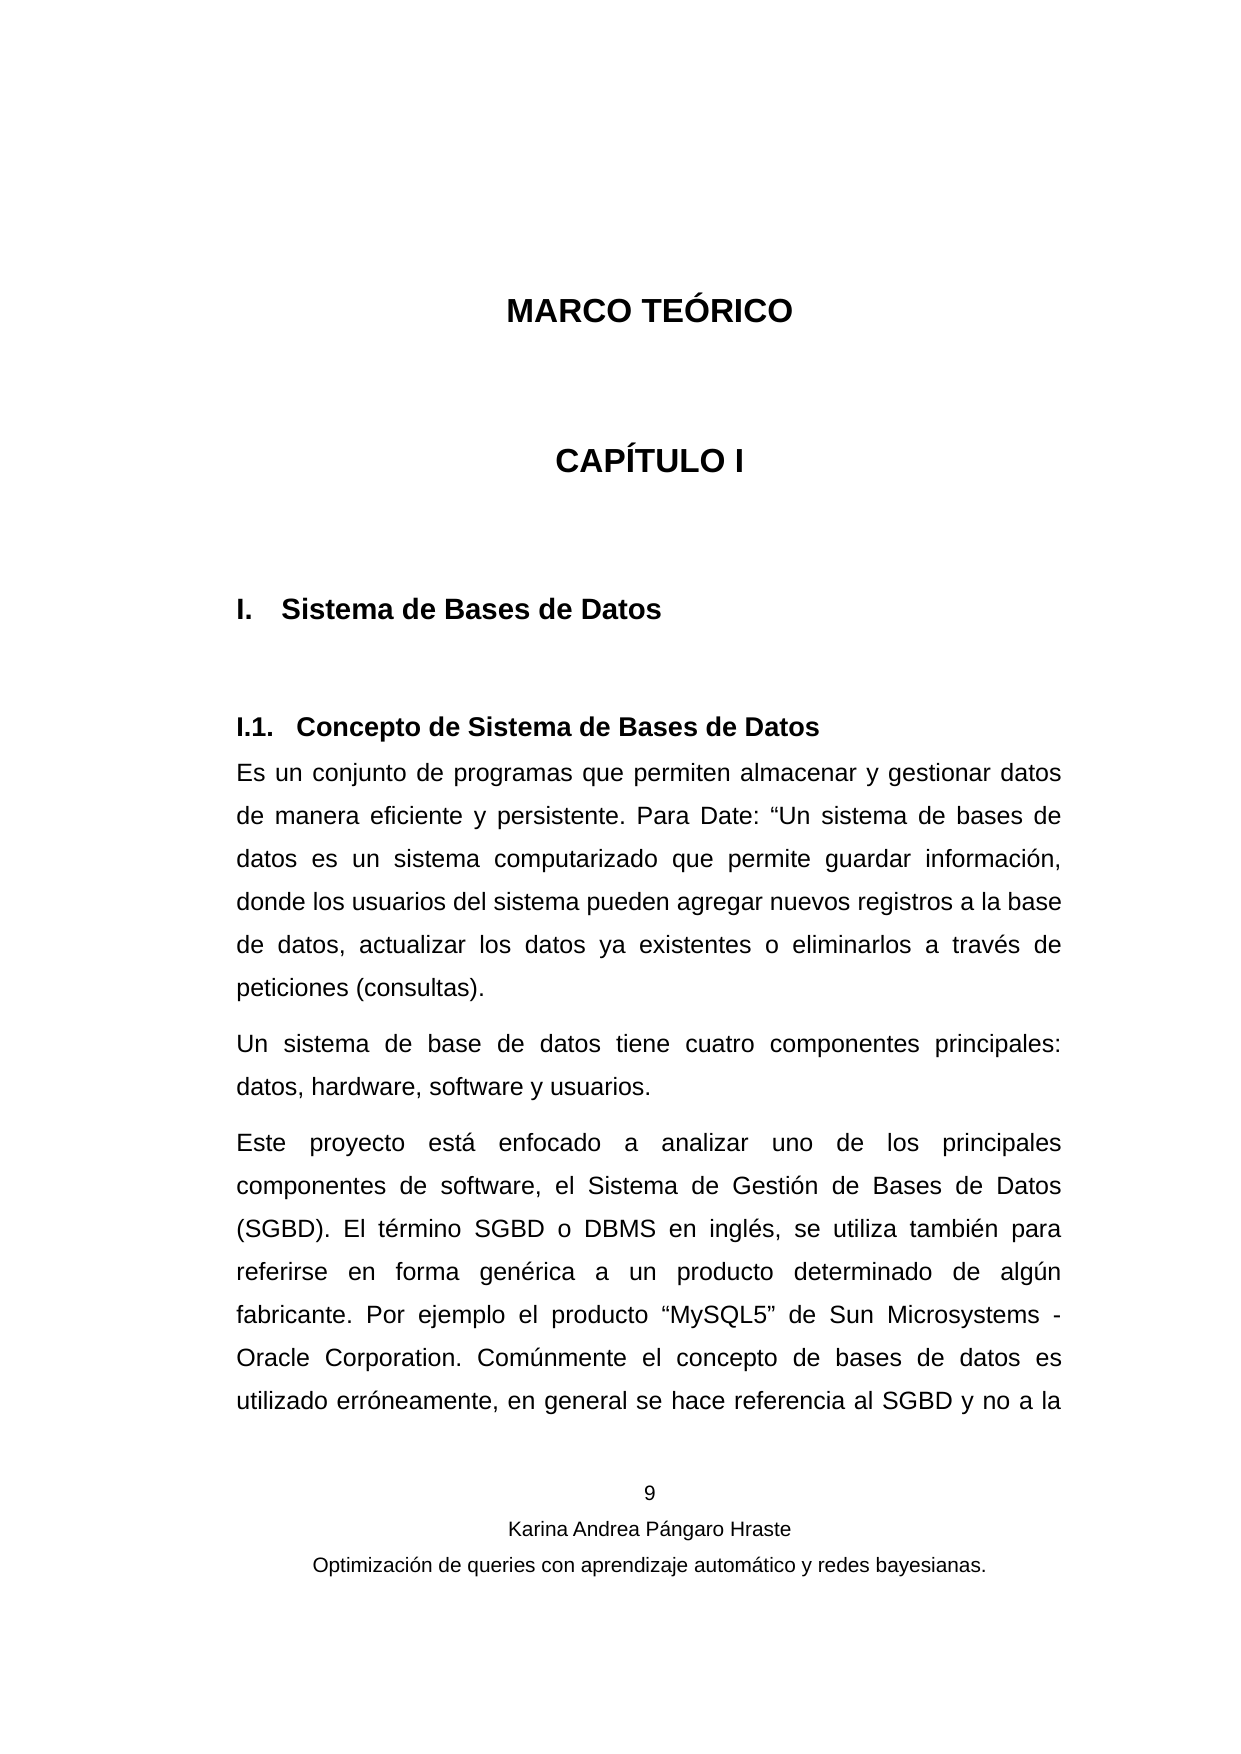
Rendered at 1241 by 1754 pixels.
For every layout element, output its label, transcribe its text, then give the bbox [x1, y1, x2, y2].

subtitle Sistema de Bases de Datos [236, 592, 1063, 626]
subtitle CAPÍTULO I [236, 441, 1063, 480]
text Es un conjunto de programas que permiten almacenar y gestionar datos de manera eficiente y persistente. Para Date: “Un sistema de bases de datos es un sistema computarizado que permite guardar información, donde los usuarios del sistema pueden agregar nuevos registros a la base de datos, actualizar los datos ya existentes o eliminarlos a través de peticiones (consultas). [236, 758, 1063, 1002]
text Este proyecto está enfocado a analizar uno de los principales componentes de software, el Sistema de Gestión de Bases de Datos (SGBD). El término SGBD o DBMS en inglés, se utiliza también para referirse en forma genérica a un producto determinado de algún fabricante. Por ejemplo el producto “MySQL5” de Sun Microsystems - Oracle Corporation. Comúnmente el concepto de bases de datos es utilizado erróneamente, en general se hace referencia al SGBD y no a la [236, 1128, 1063, 1415]
subtitle MARCO TEÓRICO [236, 291, 1063, 329]
subtitle Concepto de Sistema de Bases de Datos [236, 711, 1063, 742]
text Un sistema de base de datos tiene cuatro componentes principales: datos, hardware, software y usuarios. [236, 1029, 1063, 1101]
